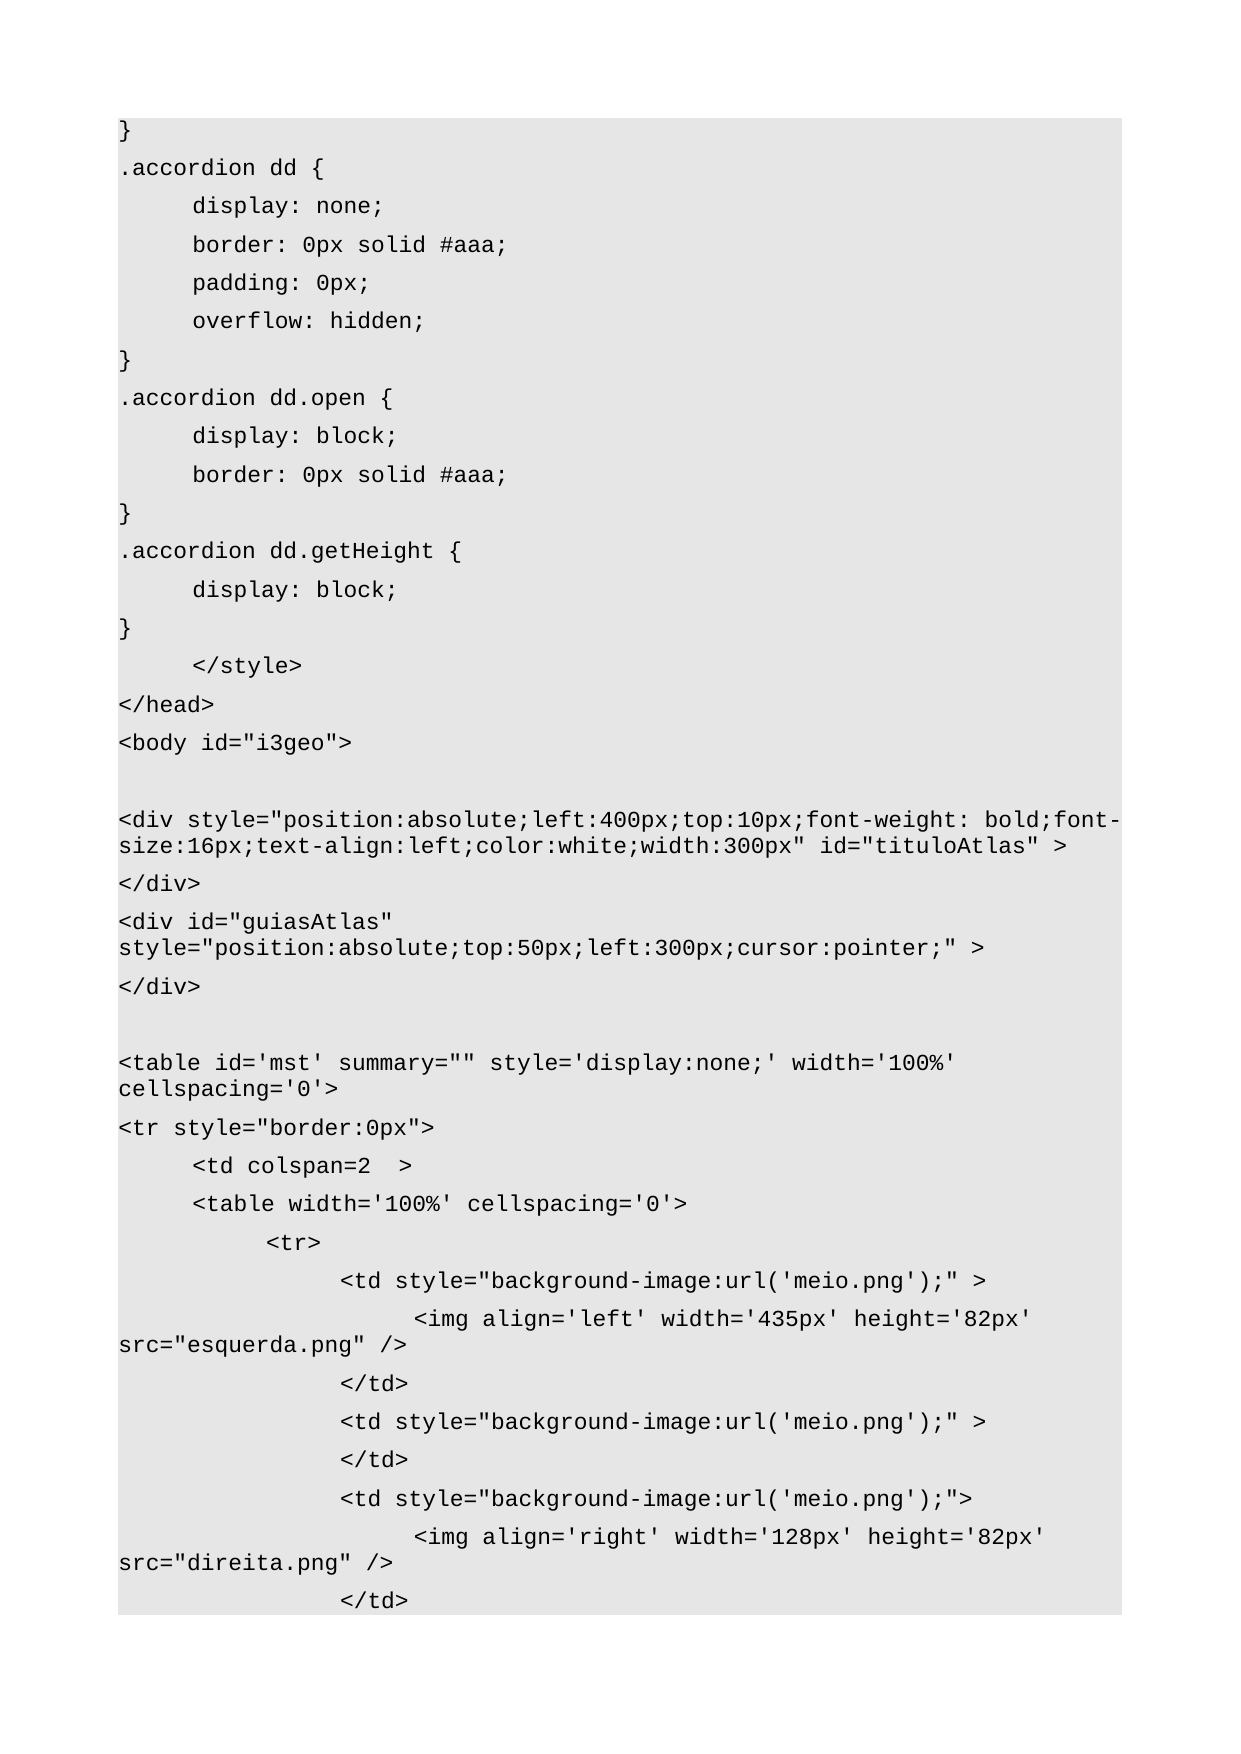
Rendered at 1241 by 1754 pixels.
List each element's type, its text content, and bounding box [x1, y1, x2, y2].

text <tr> [118, 1231, 1122, 1257]
text <img align='left' width='435px' height='82px' src="esquerda.png" /> [118, 1308, 1122, 1359]
text </div> [118, 872, 1122, 898]
text </style> [118, 655, 1122, 681]
text <div style="position:absolute;left:400px;top:10px;font-weight: bold;font-size:16px;text-align:left;color:white;width:300px" id="tituloAtlas" > [118, 808, 1122, 860]
text <div id="guiasAtlas" style="position:absolute;top:50px;left:300px;cursor:pointer;" > [118, 911, 1122, 963]
text display: block; [118, 425, 1122, 451]
text <table id='mst' summary="" style='display:none;' width='100%' cellspacing='0'> [118, 1052, 1122, 1103]
text <body id="i3geo"> [118, 731, 1122, 757]
text <table width='100%' cellspacing='0'> [118, 1193, 1122, 1218]
text </div> [118, 975, 1122, 1001]
text </td> [118, 1448, 1122, 1474]
text } [118, 118, 1122, 144]
text } [118, 348, 1122, 374]
text .accordion dd.getHeight { [118, 540, 1122, 566]
text overflow: hidden; [118, 310, 1122, 336]
text padding: 0px; [118, 271, 1122, 297]
text border: 0px solid #aaa; [118, 463, 1122, 489]
text .accordion dd.open { [118, 386, 1122, 412]
text <tr style="border:0px"> [118, 1116, 1122, 1142]
text } [118, 616, 1122, 642]
text <td style="background-image:url('meio.png');" > [118, 1269, 1122, 1295]
text <td style="background-image:url('meio.png');" > [118, 1410, 1122, 1436]
text display: block; [118, 578, 1122, 604]
text </td> [118, 1589, 1122, 1615]
text border: 0px solid #aaa; [118, 233, 1122, 259]
text } [118, 501, 1122, 527]
text display: none; [118, 195, 1122, 221]
text <td colspan=2 > [118, 1154, 1122, 1180]
text <td style="background-image:url('meio.png');"> [118, 1487, 1122, 1513]
text .accordion dd { [118, 156, 1122, 182]
text </head> [118, 693, 1122, 719]
text </td> [118, 1372, 1122, 1398]
text <img align='right' width='128px' height='82px' src="direita.png" /> [118, 1525, 1122, 1577]
